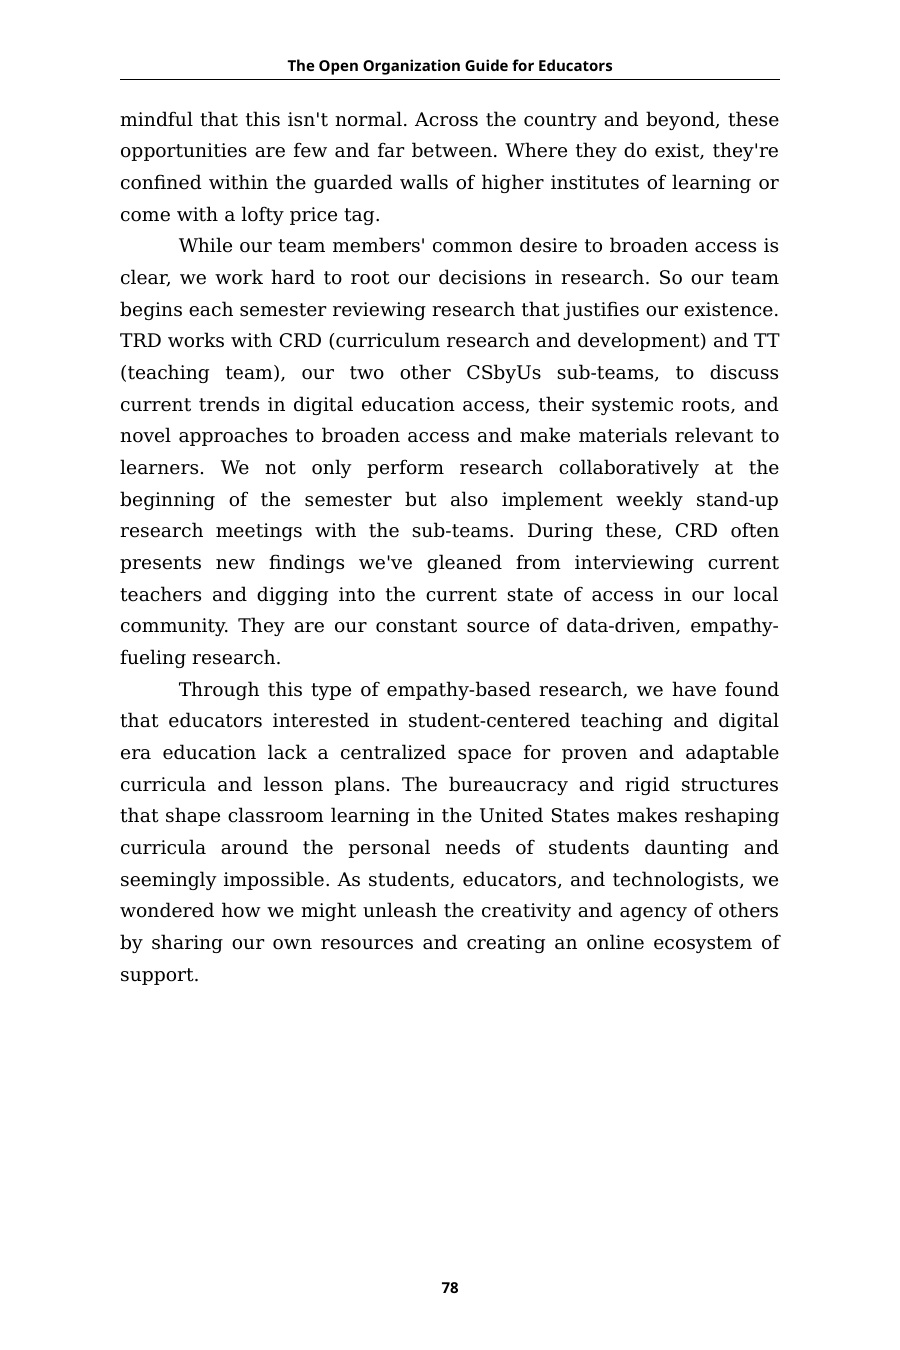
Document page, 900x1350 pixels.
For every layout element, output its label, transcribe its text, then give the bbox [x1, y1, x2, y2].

text While our team members' common desire to broaden access is clear, we work hard to root our decisions in research. So our team begins each semester reviewing research that justifies our existence. TRD works with CRD (curriculum research and development) and TT (teaching team), our two other CSbyUs sub-teams, to discuss current trends in digital education access, their systemic roots, and novel approaches to broaden access and make materials relevant to learners. We not only perform research collaboratively at the beginning of the semester but also implement weekly stand-up research meetings with the sub-teams. During these, CRD often presents new findings we've gleaned from interviewing current teachers and digging into the current state of access in our local community. They are our constant source of data-driven, empathy-fueling research. [120, 235, 780, 669]
text Through this type of empathy-based research, we have found that educators interested in student-centered teaching and digital era education lack a centralized space for proven and adaptable curricula and lesson plans. The bureaucracy and rigid structures that shape classroom learning in the United States makes reshaping curricula around the personal needs of students daunting and seemingly impossible. As students, educators, and technologists, we wondered how we might unleash the creativity and agency of others by sharing our own resources and creating an online ecosystem of support. [120, 679, 780, 986]
text mindful that this isn't normal. Across the country and beyond, these opportunities are few and far between. Where they do exist, they're confined within the guarded walls of higher institutes of learning or come with a lofty price tag. [120, 109, 780, 226]
